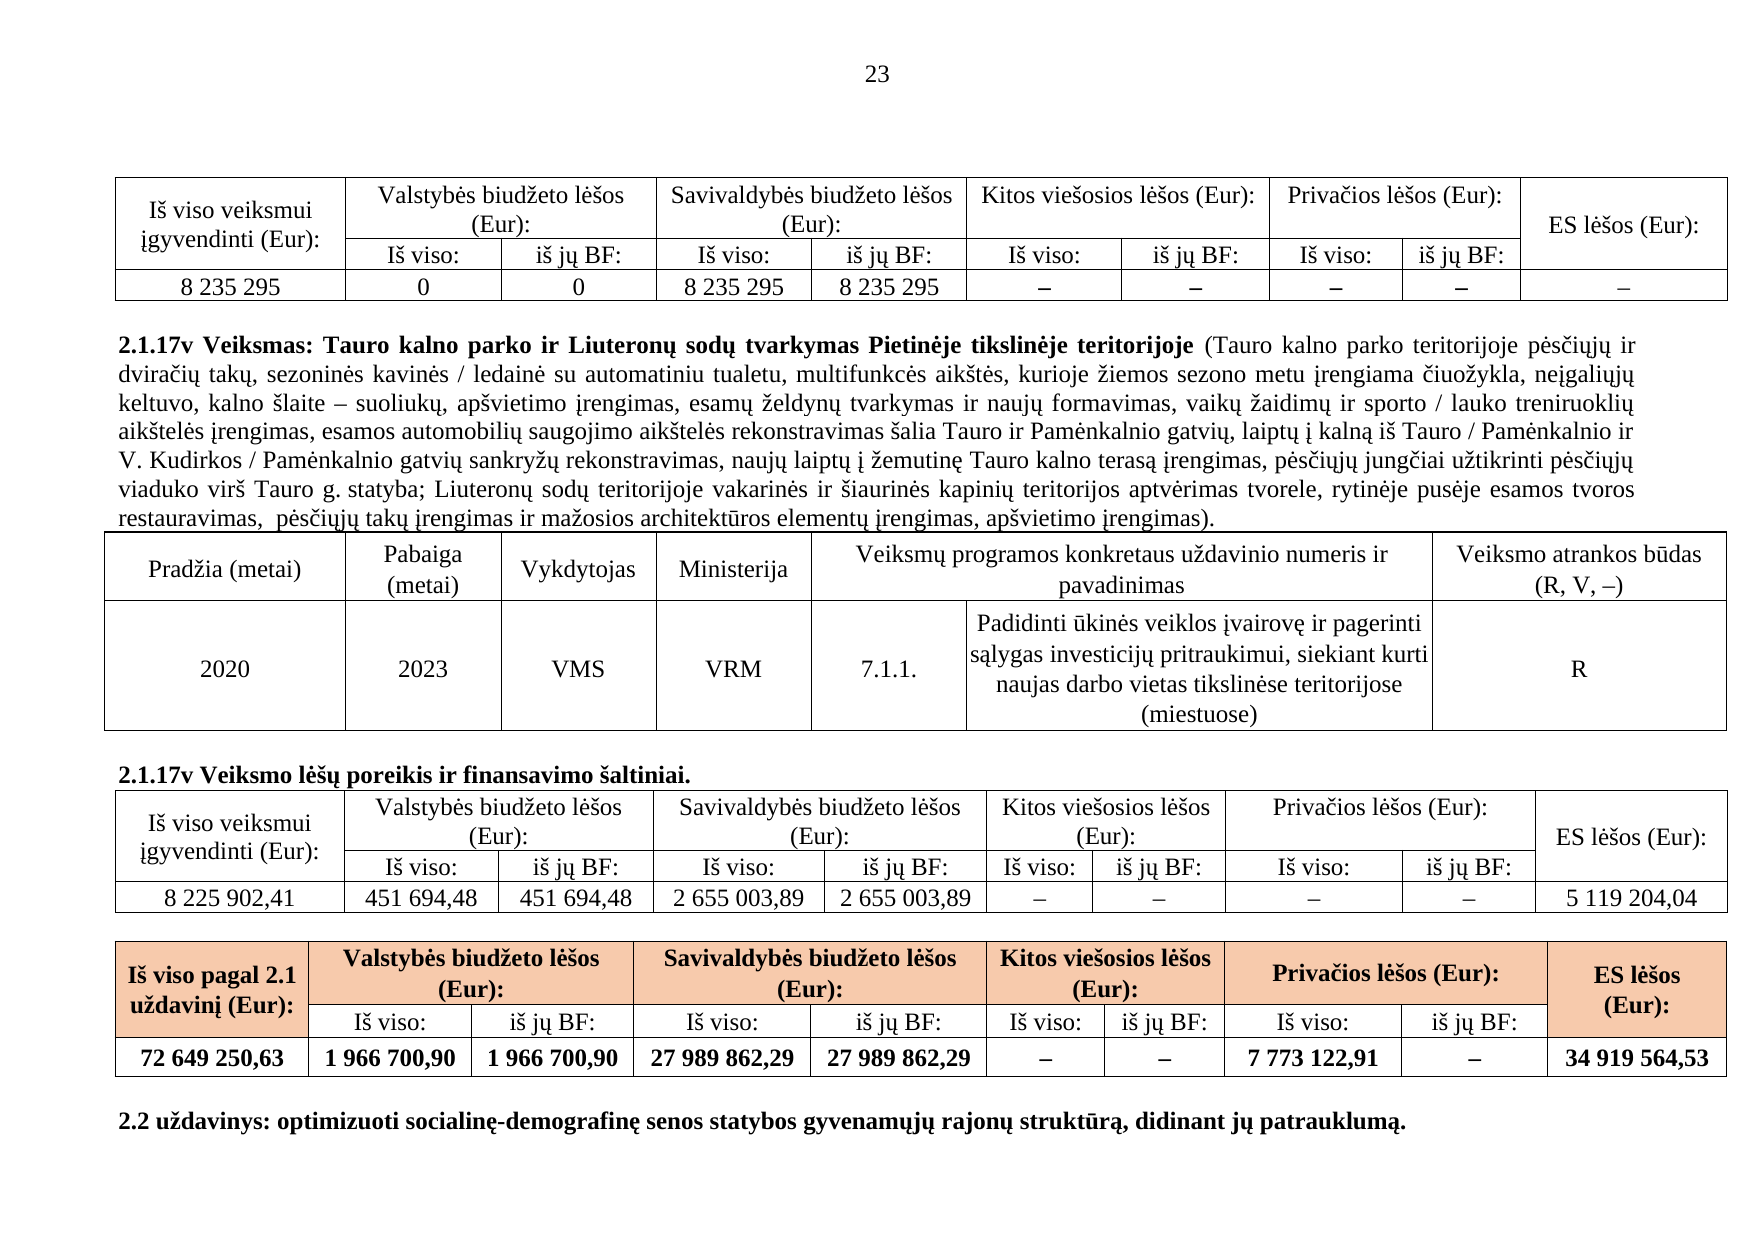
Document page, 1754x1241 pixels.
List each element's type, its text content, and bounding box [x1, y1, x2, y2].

table_cell – [967, 270, 1121, 300]
table_header Pabaiga (metai) [346, 533, 501, 600]
table_cell 8 235 295 [812, 270, 966, 300]
table_cell 72 649 250,63 [116, 1038, 308, 1076]
table_cell Iš viso: [967, 239, 1121, 269]
table_cell Iš viso: [987, 851, 1092, 881]
table_header Iš viso veiksmui įgyvendinti (Eur): [116, 178, 345, 269]
table_cell 34 919 564,53 [1548, 1038, 1726, 1076]
table_cell – [1270, 270, 1402, 300]
table_cell iš jų BF: [1122, 239, 1269, 269]
table_cell VMS [502, 601, 656, 730]
table_cell 2020 [105, 601, 345, 730]
table_header Privačios lėšos (Eur): [1225, 942, 1547, 1004]
table_cell Iš viso: [309, 1005, 471, 1037]
table_cell Iš viso: [345, 851, 498, 881]
table_cell – [1403, 882, 1535, 911]
table_cell 2 655 003,89 [825, 882, 986, 911]
table_cell Iš viso: [1225, 1005, 1401, 1037]
table_cell iš jų BF: [499, 851, 653, 881]
table_header ES lėšos (Eur): [1548, 942, 1726, 1037]
table_cell iš jų BF: [1093, 851, 1225, 881]
table_cell 2023 [346, 601, 501, 730]
table_cell 8 235 295 [116, 270, 345, 300]
table_cell – [1521, 270, 1727, 300]
table_cell Iš viso: [346, 239, 501, 269]
table_cell 7 773 122,91 [1225, 1038, 1401, 1076]
table_cell 0 [346, 270, 501, 300]
table_cell iš jų BF: [811, 1005, 986, 1037]
table_cell 2 655 003,89 [654, 882, 824, 911]
table_cell 1 966 700,90 [309, 1038, 471, 1076]
table_header Kitos viešosios lėšos (Eur): [987, 942, 1224, 1004]
table_header Iš viso pagal 2.1 uždavinį (Eur): [116, 942, 308, 1037]
table_cell 451 694,48 [345, 882, 498, 911]
table_cell 5 119 204,04 [1536, 882, 1727, 911]
text 2.1.17v Veiksmo lėšų poreikis ir finansavimo šaltiniai. [118, 760, 1632, 788]
table_cell 7.1.1. [812, 601, 966, 730]
table_cell iš jų BF: [1403, 239, 1520, 269]
table_header Savivaldybės biudžeto lėšos (Eur): [634, 942, 986, 1004]
table_cell iš jų BF: [812, 239, 966, 269]
table_header Privačios lėšos (Eur): [1270, 178, 1520, 237]
table_cell – [1122, 270, 1269, 300]
table_cell – [987, 1038, 1104, 1076]
table_cell 0 [502, 270, 656, 300]
table_cell iš jų BF: [1105, 1005, 1224, 1037]
table_header Veiksmų programos konkretaus uždavinio numeris ir pavadinimas [812, 533, 1432, 600]
table_cell 1 966 700,90 [472, 1038, 633, 1076]
table_cell Padidinti ūkinės veiklos įvairovę ir pagerinti sąlygas investicijų pritraukimui, siekiant kurti naujas darbo vietas tikslinėse teritorijose (miestuose) [967, 601, 1432, 730]
table_header Savivaldybės biudžeto lėšos (Eur): [657, 178, 966, 237]
table_cell VRM [657, 601, 811, 730]
table_cell – [987, 882, 1092, 911]
table_cell – [1226, 882, 1402, 911]
table_header Iš viso veiksmui įgyvendinti (Eur): [116, 791, 344, 881]
table_header ES lėšos (Eur): [1521, 178, 1727, 269]
table_cell 8 225 902,41 [116, 882, 344, 911]
table_cell 27 989 862,29 [634, 1038, 810, 1076]
table_cell Iš viso: [654, 851, 824, 881]
table_cell 8 235 295 [657, 270, 811, 300]
table_cell Iš viso: [634, 1005, 810, 1037]
table_cell Iš viso: [657, 239, 811, 269]
table_header ES lėšos (Eur): [1536, 791, 1727, 881]
table_cell 27 989 862,29 [811, 1038, 986, 1076]
table_cell R [1433, 601, 1726, 730]
table_cell iš jų BF: [472, 1005, 633, 1037]
text 2.1.17v Veiksmas: Tauro kalno parko ir Liuteronų sodų tvarkymas Pietinėje tikslinėje teritorijoje (Tauro kalno parko teritorijoje pėsčiųjų ir dviračių takų, sezoninės kavinės / ledainė su automatiniu tualetu, multifunkcės aikštės, kurioje žiemos sezono metu įrengiama čiuožykla, neįgaliųjų keltuvo, kalno šlaite – suoliukų, apšvietimo įrengimas, esamų želdynų tvarkymas ir naujų formavimas, vaikų žaidimų ir sporto / lauko treniruoklių aikštelės įrengimas, esamos automobilių saugojimo aikštelės rekonstravimas šalia Tauro ir Pamėnkalnio gatvių, laiptų į kalną iš Tauro / Pamėnkalnio ir V. Kudirkos / Pamėnkalnio gatvių sankryžų rekonstravimas, naujų laiptų į žemutinę Tauro kalno terasą įrengimas, pėsčiųjų jungčiai užtikrinti pėsčiųjų viaduko virš Tauro g. statyba; Liuteronų sodų teritorijoje vakarinės ir šiaurinės kapinių teritorijos aptvėrimas tvorele, rytinėje pusėje esamos tvoros restauravimas, pėsčiųjų takų įrengimas ir mažosios architektūros elementų įrengimas, apšvietimo įrengimas). [118, 330, 1636, 531]
table_header Vykdytojas [502, 533, 656, 600]
table_cell – [1402, 1038, 1547, 1076]
table_cell iš jų BF: [1402, 1005, 1547, 1037]
table_header Privačios lėšos (Eur): [1226, 791, 1535, 850]
table_cell – [1105, 1038, 1224, 1076]
table_cell 451 694,48 [499, 882, 653, 911]
table_header Valstybės biudžeto lėšos (Eur): [346, 178, 656, 237]
table_cell Iš viso: [1270, 239, 1402, 269]
table_header Savivaldybės biudžeto lėšos (Eur): [654, 791, 986, 850]
table_cell iš jų BF: [825, 851, 986, 881]
table_cell Iš viso: [987, 1005, 1104, 1037]
table_cell iš jų BF: [1403, 851, 1535, 881]
table_header Veiksmo atrankos būdas (R, V, –) [1433, 533, 1726, 600]
table_cell – [1403, 270, 1520, 300]
table_header Kitos viešosios lėšos (Eur): [967, 178, 1269, 237]
table_header Valstybės biudžeto lėšos (Eur): [345, 791, 653, 850]
text 2.2 uždavinys: optimizuoti socialinę-demografinę senos statybos gyvenamųjų rajonų struktūrą, didinant jų patrauklumą. [118, 1106, 1636, 1134]
table_header Kitos viešosios lėšos (Eur): [987, 791, 1225, 850]
table_cell iš jų BF: [502, 239, 656, 269]
table_header Pradžia (metai) [105, 533, 345, 600]
table_header Valstybės biudžeto lėšos (Eur): [309, 942, 633, 1004]
table_cell – [1093, 882, 1225, 911]
table_cell Iš viso: [1226, 851, 1402, 881]
table_header Ministerija [657, 533, 811, 600]
